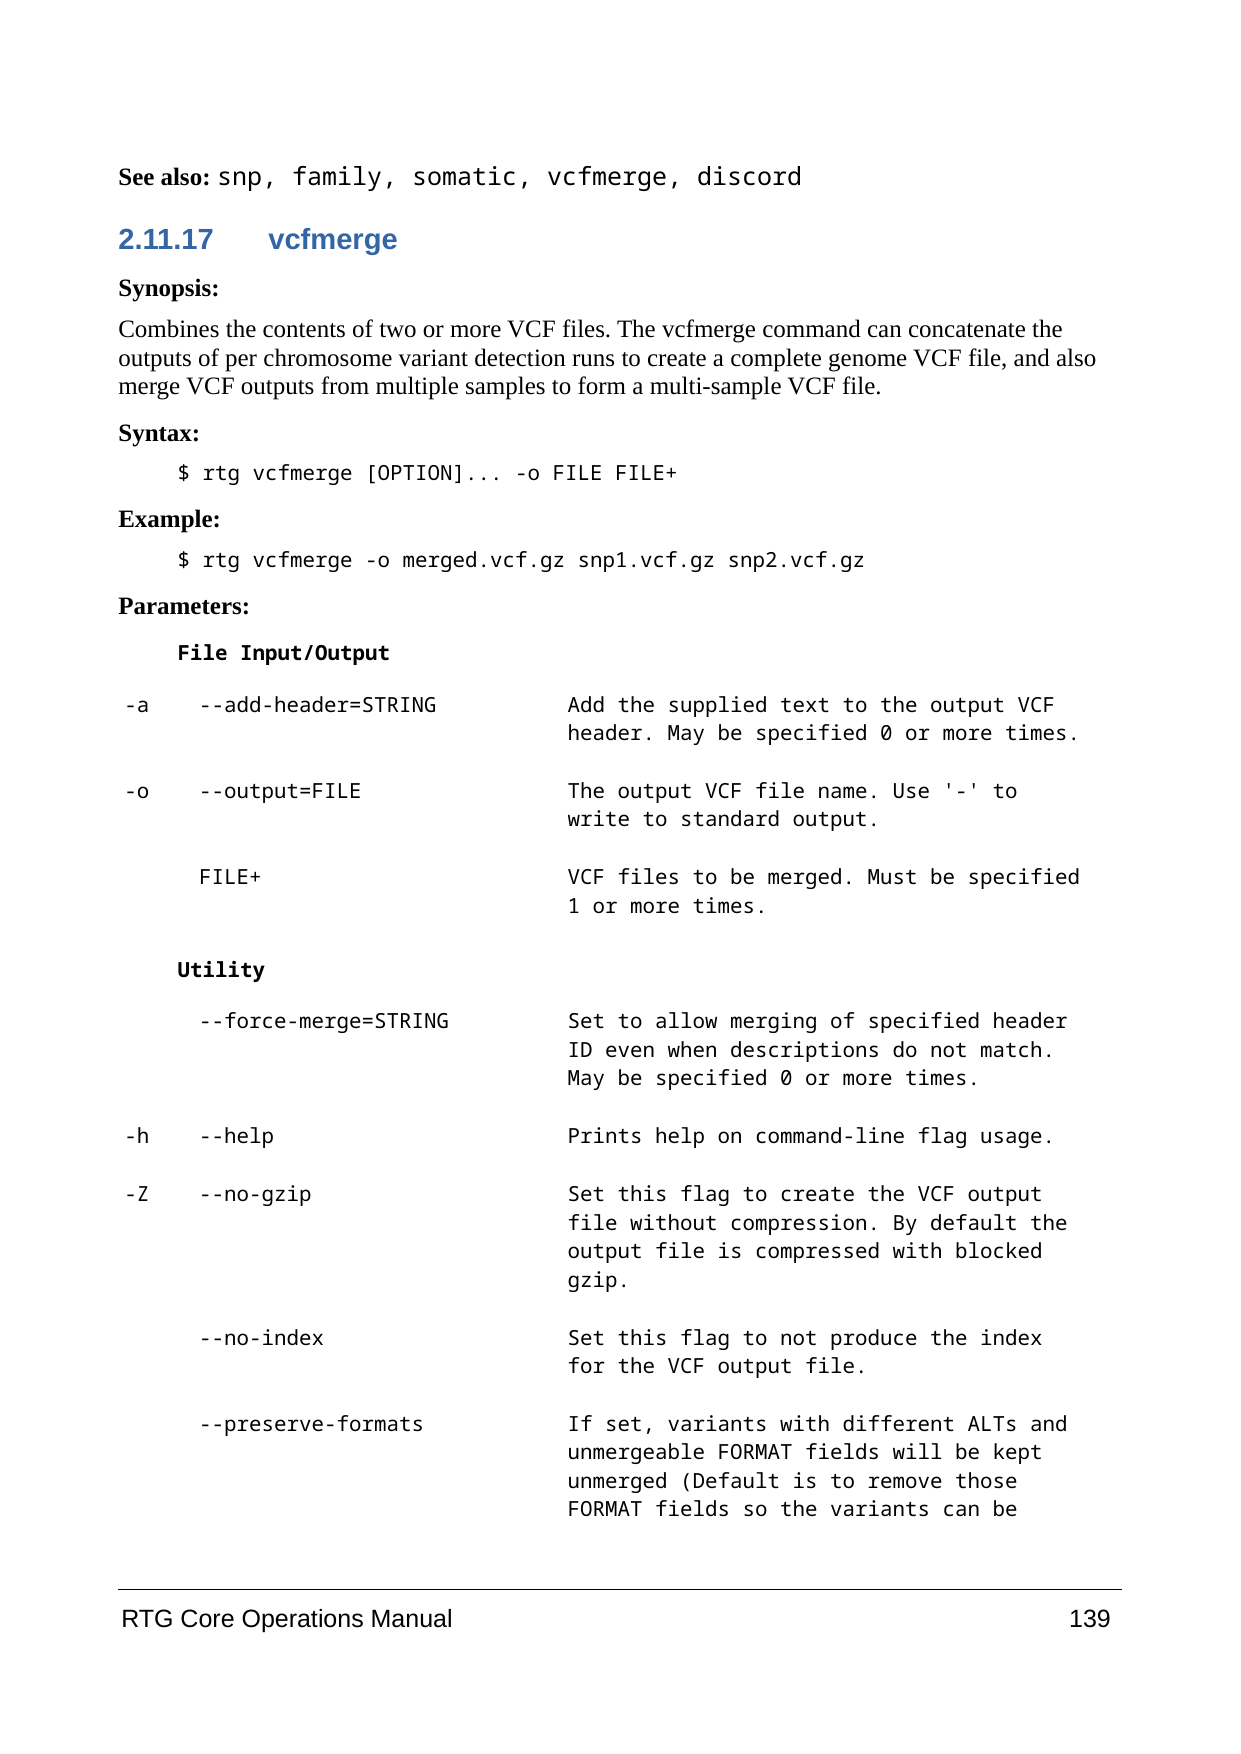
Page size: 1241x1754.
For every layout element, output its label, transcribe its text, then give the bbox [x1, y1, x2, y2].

subtitle Parameters: [118, 591, 1122, 620]
table_cell -Z [118, 1168, 193, 1311]
table_header Set to allow merging of specified header ID even when descriptions do not match. May be specified 0 or more times. [561, 995, 1093, 1110]
table_cell --no-index [193, 1311, 561, 1397]
table_header -a [118, 678, 193, 764]
table_cell -o [118, 764, 193, 851]
table_cell FILE+ [193, 851, 561, 937]
subtitle Syntax: [118, 418, 1122, 447]
text Utility [177, 955, 1122, 983]
table_header --force-merge=STRING [193, 995, 561, 1110]
text File Input/Output [177, 638, 1122, 666]
table_header [118, 995, 193, 1110]
subtitle Example: [118, 504, 1122, 533]
table_cell VCF files to be merged. Must be specified 1 or more times. [561, 851, 1093, 937]
table_cell --preserve-formats [193, 1397, 561, 1523]
table_header --add-header=STRING [193, 678, 561, 764]
table_cell Set this flag to create the VCF output file without compression. By default the output file is compressed with blocked gzip. [561, 1168, 1093, 1311]
text Combines the contents of two or more VCF files. The vcfmerge command can concatenate the outputs of per chromosome variant detection runs to create a complete genome VCF file, and also merge VCF outputs from multiple samples to form a multi-sample VCF file. [118, 314, 1122, 400]
table_cell Prints help on command-line flag usage. [561, 1110, 1093, 1168]
table_cell If set, variants with different ALTs and unmergeable FORMAT fields will be kept unmerged (Default is to remove those FORMAT fields so the variants can be [561, 1397, 1093, 1523]
subtitle Synopsis: [118, 273, 1122, 302]
table_cell -h [118, 1110, 193, 1168]
text See also: snp, family, somatic, vcfmerge, discord [118, 159, 1122, 193]
table_header Add the supplied text to the output VCF header. May be specified 0 or more times. [561, 678, 1093, 764]
table_cell [118, 851, 193, 937]
table_cell [118, 1397, 193, 1523]
subtitle vcfmerge [118, 222, 1122, 256]
table_cell --output=FILE [193, 764, 561, 851]
text $ rtg vcfmerge -o merged.vcf.gz snp1.vcf.gz snp2.vcf.gz [177, 545, 1122, 573]
table_cell --no-gzip [193, 1168, 561, 1311]
table_cell Set this flag to not produce the index for the VCF output file. [561, 1311, 1093, 1397]
text $ rtg vcfmerge [OPTION]... -o FILE FILE+ [177, 458, 1122, 487]
table_cell The output VCF file name. Use '-' to write to standard output. [561, 764, 1093, 851]
table_cell --help [193, 1110, 561, 1168]
table_cell [118, 1311, 193, 1397]
